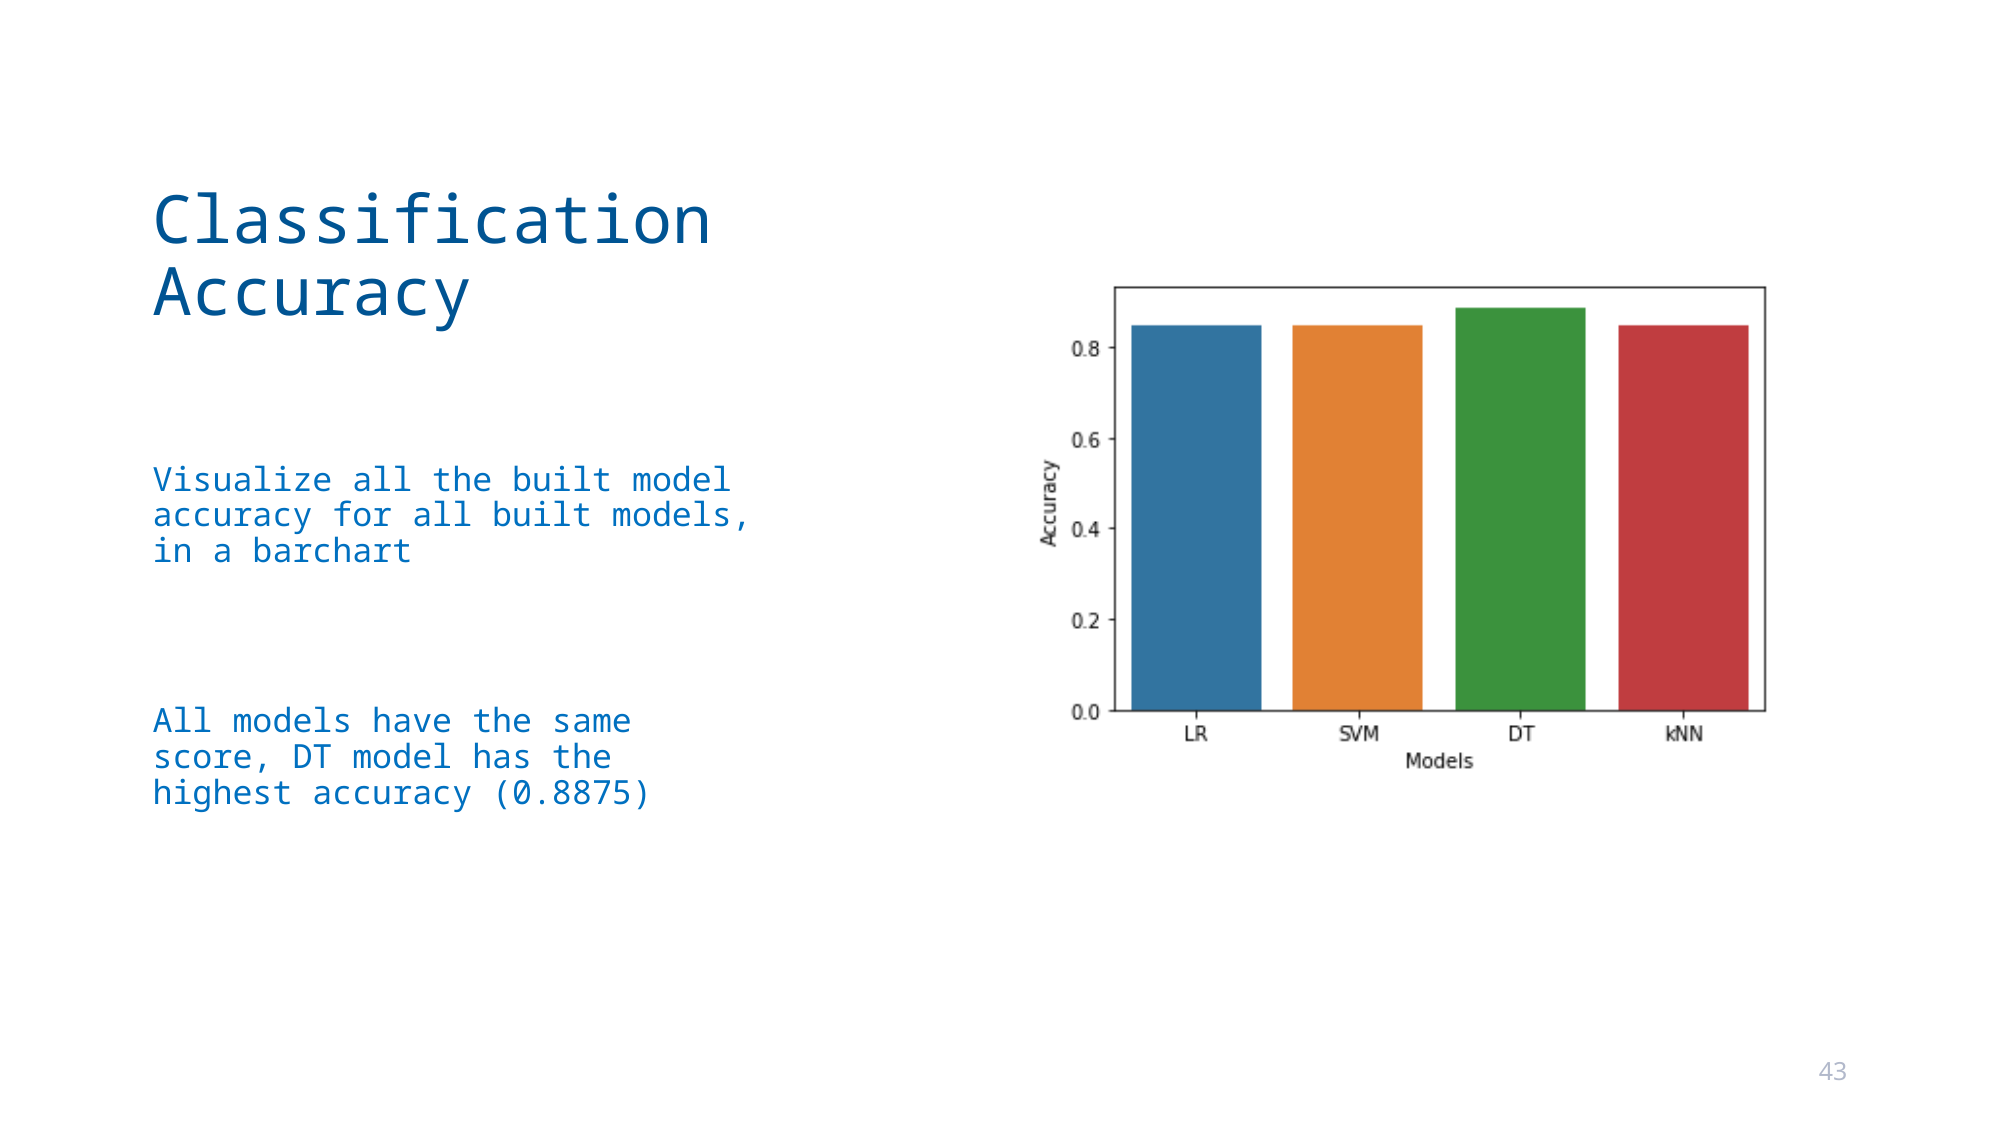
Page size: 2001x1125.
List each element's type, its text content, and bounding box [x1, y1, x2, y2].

slide_number [1412, 1042, 1863, 1103]
list Visualize all the built model accuracy for all built models, in a barchart All models have the same score, DT model has the highest accuracy (0.8875) [137, 337, 783, 963]
picture [1031, 283, 1784, 792]
title Classification Accuracy [137, 75, 783, 337]
